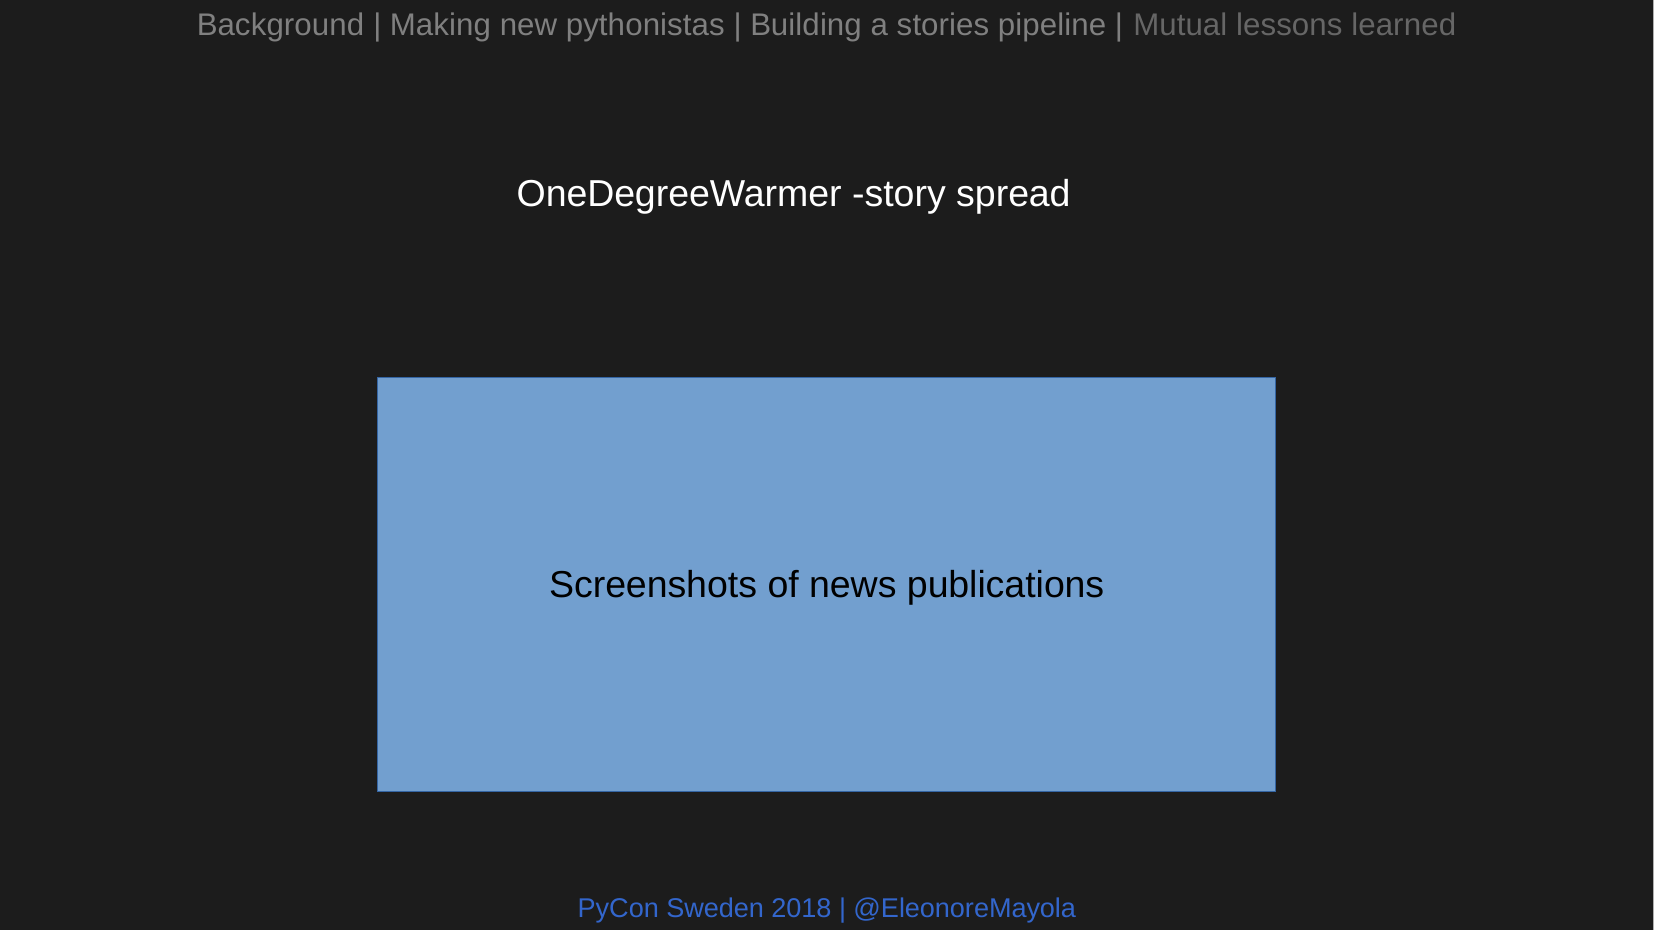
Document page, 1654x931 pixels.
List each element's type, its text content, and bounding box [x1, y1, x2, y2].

text_box Screenshots of news publications [377, 377, 1276, 792]
text_box Background | Making new pythonistas | Building a stories pipeline | Mutual lessons learned [0, 0, 1654, 57]
text_box PyCon Sweden 2018 | @EleonoreMayola [460, 885, 1193, 931]
text_box OneDegreeWarmer -story spread [501, 165, 1093, 223]
